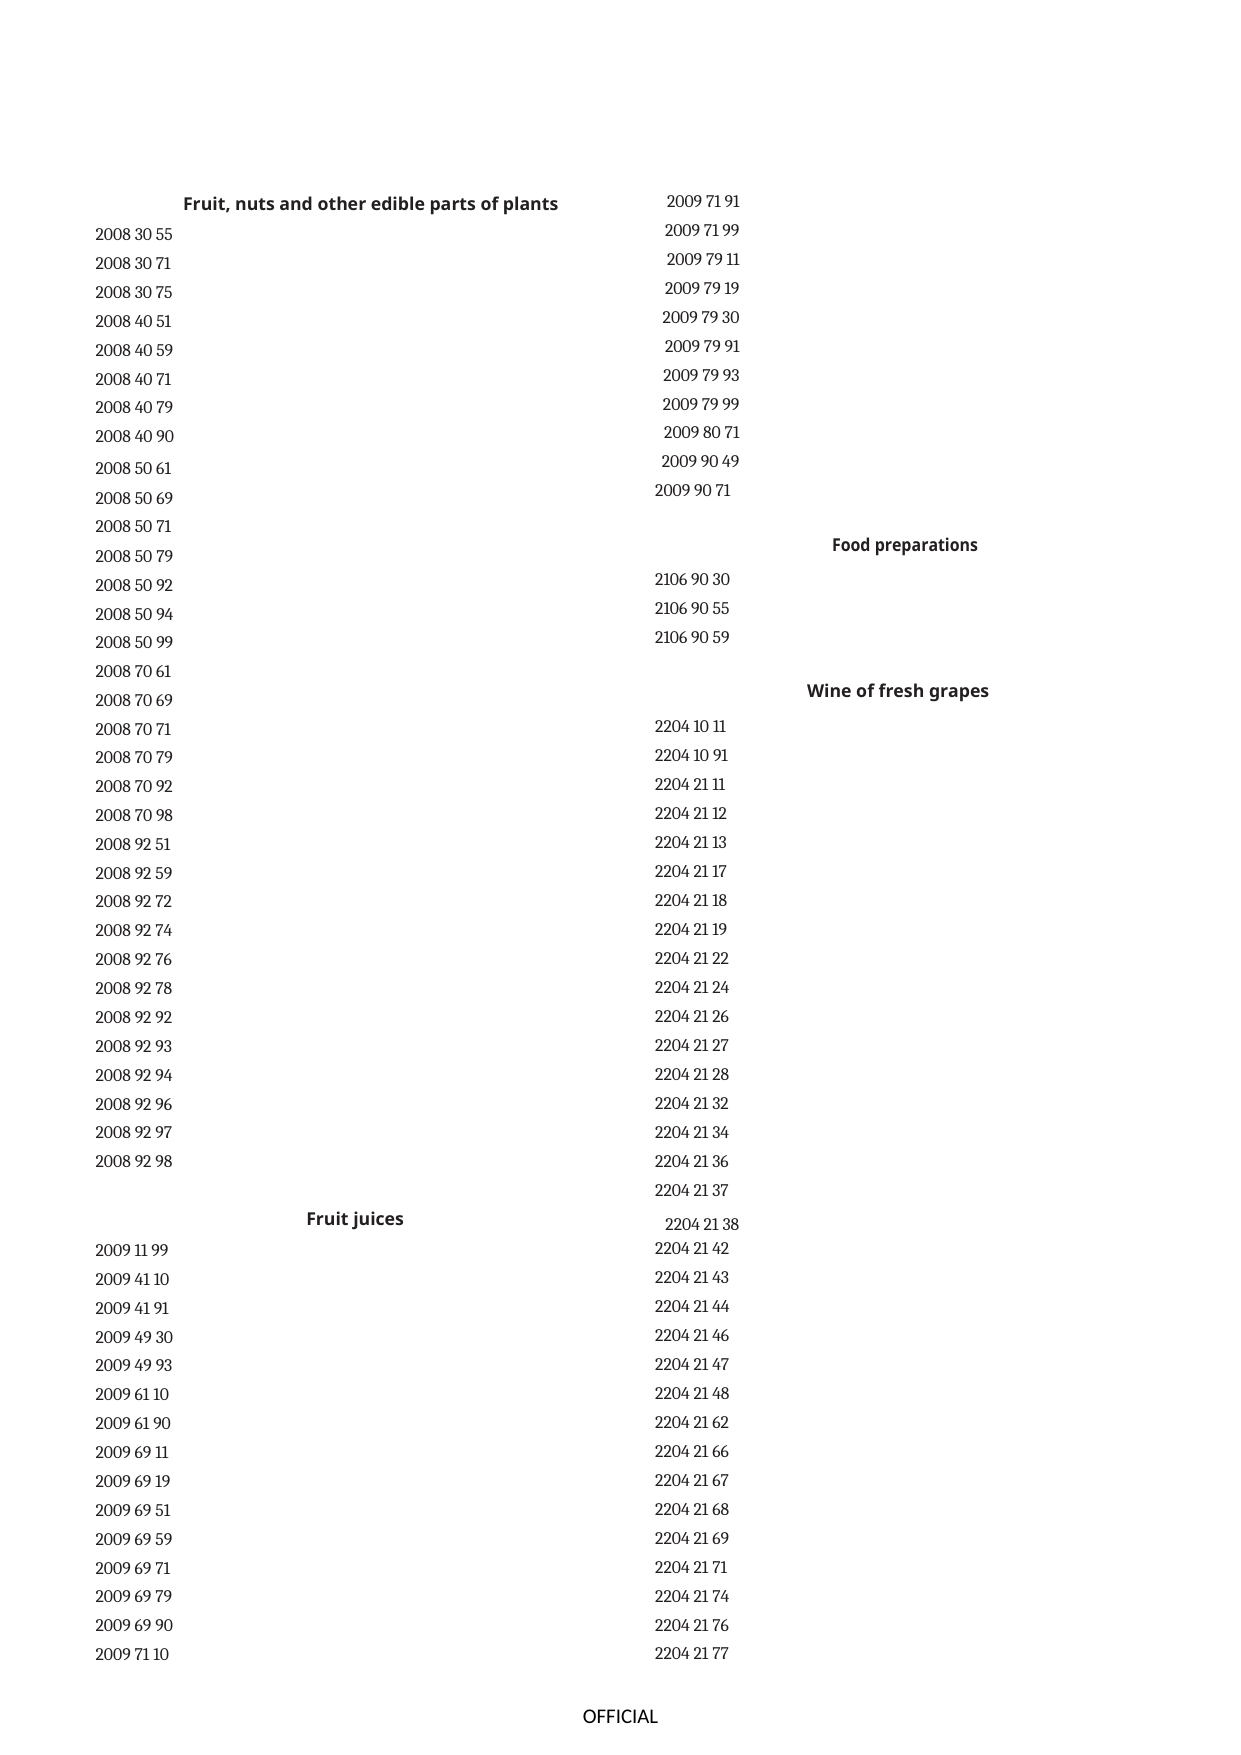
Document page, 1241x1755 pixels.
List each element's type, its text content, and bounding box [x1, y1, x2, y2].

table_cell 2008 50 71 [90, 513, 181, 542]
table_cell 2008 92 51 [90, 830, 181, 858]
table_cell 2009 69 90 [90, 1612, 181, 1641]
table_header [744, 191, 994, 481]
table_cell 2009 79 30 [584, 303, 744, 332]
table_cell 2008 70 71 [90, 714, 181, 743]
table_cell 2009 61 10 [90, 1380, 181, 1409]
table_cell 2204 21 12 [181, 801, 994, 829]
table_cell [90, 1206, 181, 1234]
table_cell 2204 10 11 [181, 714, 994, 743]
table_cell 2204 21 37 [181, 1177, 994, 1206]
table_cell Wine of fresh grapes [181, 686, 994, 714]
table_cell 2009 79 19 [584, 274, 744, 303]
table_cell 2008 70 69 [90, 686, 181, 714]
table_cell 2008 40 71 [90, 361, 584, 390]
table_cell 2008 30 71 [90, 245, 584, 274]
table_cell 2009 71 10 [90, 1641, 181, 1666]
table_cell 2204 21 22 [181, 945, 994, 974]
table_cell 2204 21 71 [181, 1554, 994, 1583]
table_cell 2009 69 71 [90, 1554, 181, 1583]
table_cell 2204 21 19 [181, 916, 994, 945]
table_cell 2008 92 76 [90, 945, 181, 974]
table_cell Food preparations [181, 542, 994, 568]
table_cell 2008 70 92 [90, 772, 181, 801]
table_cell 2009 79 99 [584, 390, 744, 419]
table_cell 2106 90 55 [181, 598, 994, 626]
table_cell 2204 21 13 [181, 830, 994, 858]
table_cell 2204 21 11 [181, 772, 994, 801]
table_cell 2204 21 32 [181, 1090, 994, 1119]
table_cell 2204 21 24 [181, 974, 994, 1003]
table_cell 2008 70 61 [90, 658, 181, 686]
table_cell 2204 21 26 [181, 1003, 994, 1032]
table_cell [90, 1177, 181, 1206]
table_cell 2204 10 91 [181, 743, 994, 772]
table_cell 2008 50 69 [90, 481, 181, 513]
table_cell 2009 69 59 [90, 1525, 181, 1554]
table_cell 2009 69 11 [90, 1438, 181, 1467]
table_cell 2008 40 79 [90, 390, 584, 419]
table_cell 2204 21 27 [181, 1032, 994, 1061]
table_cell 2204 21 28 [181, 1061, 994, 1090]
table_cell 2009 11 99 [90, 1235, 181, 1264]
table_cell 2009 69 51 [90, 1496, 181, 1525]
table_cell 2204 21 43 [181, 1265, 994, 1293]
table_header 2009 71 91 [584, 191, 744, 216]
table_cell 2008 50 79 [90, 542, 181, 568]
table_cell 2009 69 19 [90, 1467, 181, 1496]
table_cell 2009 80 71 [584, 419, 744, 448]
table_cell 2008 92 74 [90, 916, 181, 945]
table_cell [181, 513, 994, 542]
table_cell 2204 21 47 [181, 1351, 994, 1380]
table_cell 2009 79 11 [584, 245, 744, 274]
table_cell 2204 21 34 [181, 1119, 994, 1148]
table_cell 2204 21 69 [181, 1525, 994, 1554]
table_cell 2009 49 30 [90, 1323, 181, 1351]
table_cell 2008 50 61 [90, 448, 584, 481]
table_cell 2204 21 42 [181, 1235, 994, 1264]
table_cell 2008 92 59 [90, 859, 181, 887]
table_cell Fruit juices 2204 21 38 [181, 1206, 994, 1234]
table_cell 2009 71 99 [584, 216, 744, 245]
table_cell 2009 61 90 [90, 1409, 181, 1438]
table_cell 2008 70 98 [90, 801, 181, 829]
table_cell 2008 30 55 [90, 216, 584, 245]
table_cell 2204 21 46 [181, 1323, 994, 1351]
table_cell 2106 90 59 [181, 626, 994, 657]
table_cell 2204 21 66 [181, 1438, 994, 1467]
table_cell 2204 21 18 [181, 888, 994, 916]
table_cell 2204 21 67 [181, 1467, 994, 1496]
table_cell 2008 40 51 [90, 303, 584, 332]
table_cell 2008 50 99 [90, 626, 181, 657]
table_cell 2008 40 90 [90, 419, 584, 448]
table_cell 2106 90 30 [181, 569, 994, 597]
table_cell 2204 21 62 [181, 1409, 994, 1438]
table_cell 2008 92 92 [90, 1003, 181, 1032]
table_cell 2009 79 93 [584, 361, 744, 390]
table_header Fruit, nuts and other edible parts of plants [90, 191, 584, 216]
table_cell 2009 41 91 [90, 1294, 181, 1322]
table_cell 2008 92 72 [90, 888, 181, 916]
table_cell 2204 21 36 [181, 1148, 994, 1177]
table_cell 2009 41 10 [90, 1265, 181, 1293]
table_cell 2204 21 17 [181, 859, 994, 887]
table_cell 2204 21 76 [181, 1612, 994, 1641]
table_cell 2009 69 79 [90, 1583, 181, 1612]
table_cell 2008 92 97 [90, 1119, 181, 1148]
table_cell 2008 92 93 [90, 1032, 181, 1061]
table_cell 2008 40 59 [90, 332, 584, 361]
table_cell 2008 70 79 [90, 743, 181, 772]
table_cell 2204 21 44 [181, 1294, 994, 1322]
table_cell 2008 92 96 [90, 1090, 181, 1119]
table_cell 2008 92 94 [90, 1061, 181, 1090]
table_cell 2008 92 98 [90, 1148, 181, 1177]
table_cell 2008 50 94 [90, 598, 181, 626]
table_cell 2204 21 74 [181, 1583, 994, 1612]
table_cell 2204 21 48 [181, 1380, 994, 1409]
table_cell 2009 79 91 [584, 332, 744, 361]
table_cell [181, 658, 994, 686]
table_cell 2008 30 75 [90, 274, 584, 303]
table_cell 2008 92 78 [90, 974, 181, 1003]
table_cell 2204 21 68 [181, 1496, 994, 1525]
table_cell 2008 50 92 [90, 569, 181, 597]
table_cell 2204 21 77 [181, 1641, 994, 1666]
table_cell 2009 90 49 [584, 448, 744, 481]
table_cell 2009 49 93 [90, 1351, 181, 1380]
table_cell 2009 90 71 [181, 481, 994, 513]
